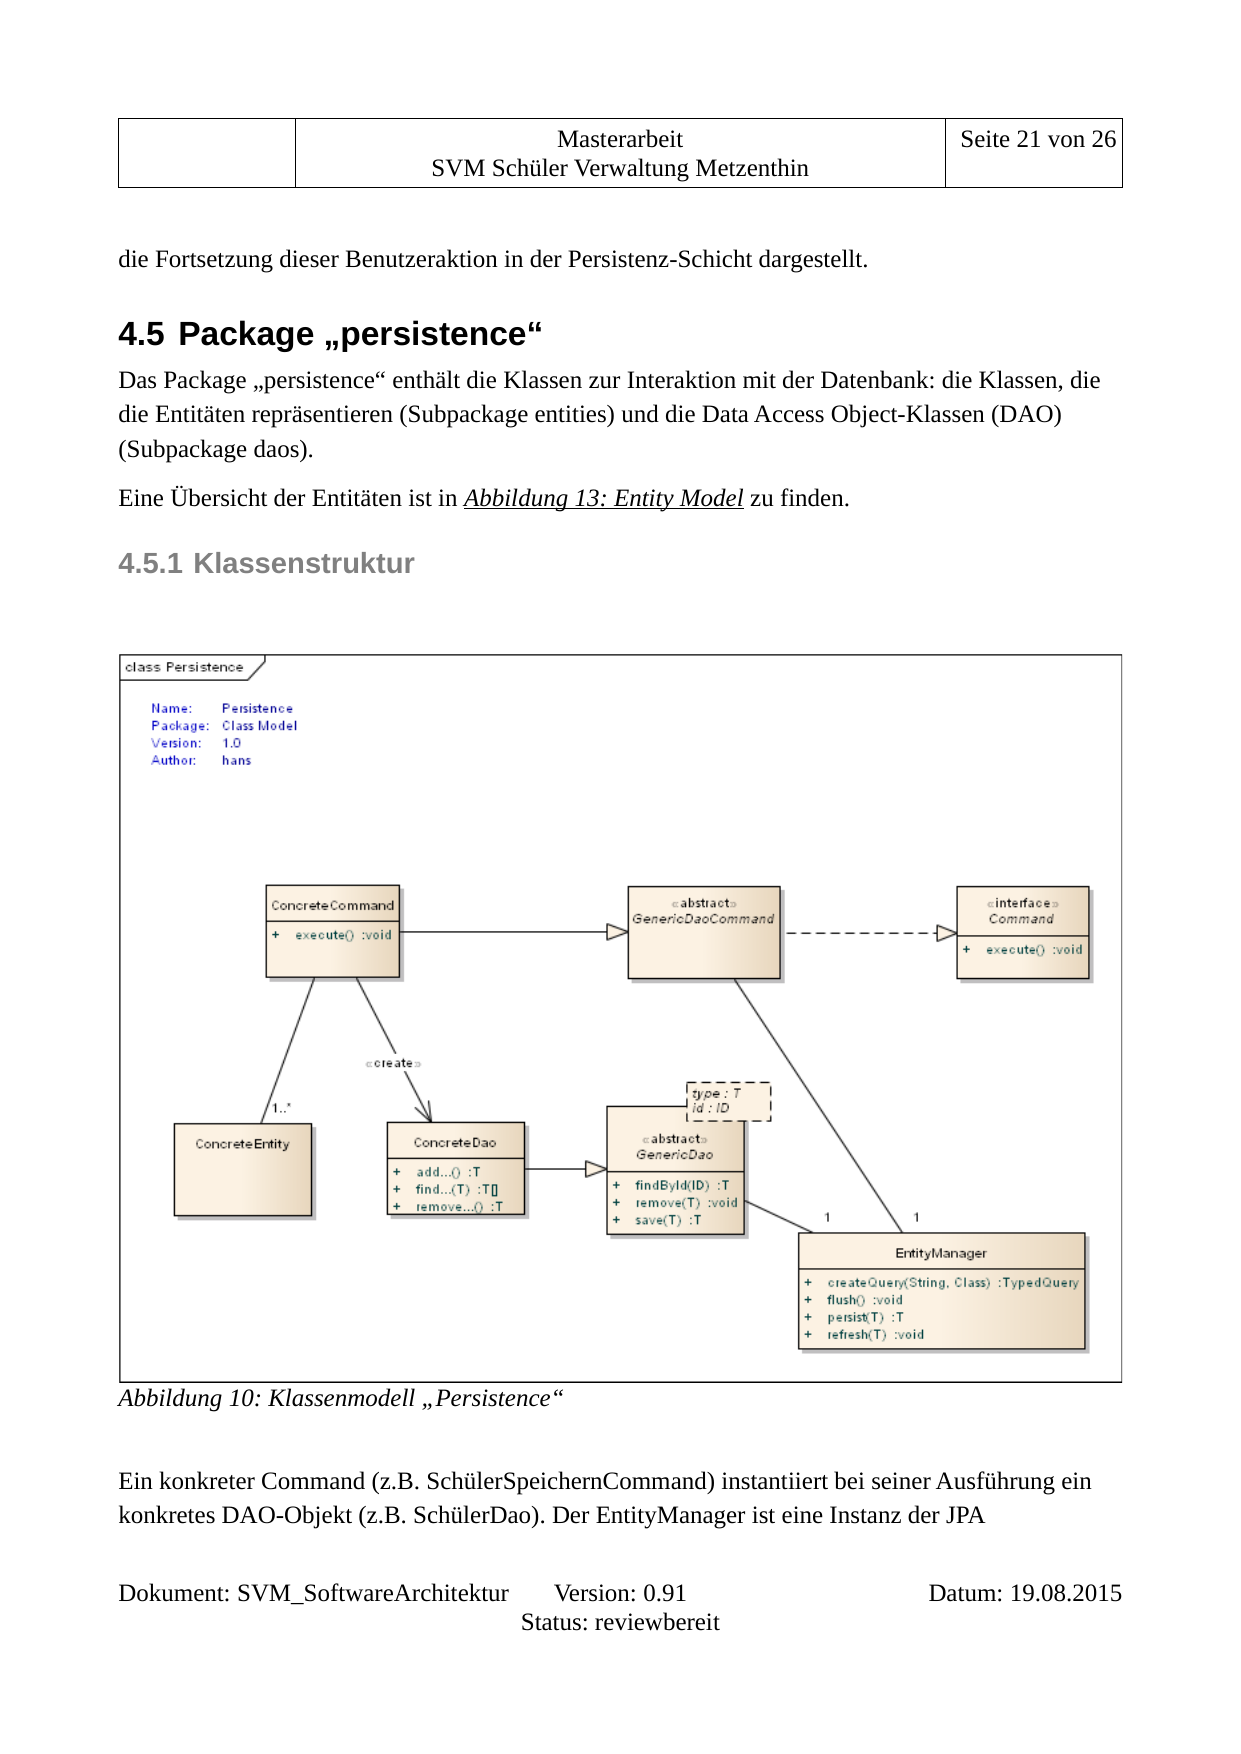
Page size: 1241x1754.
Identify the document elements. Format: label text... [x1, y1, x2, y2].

text Das Package „persistence“ enthält die Klassen zur Interaktion mit der Datenbank: die Klassen, die die Entitäten repräsentieren (Subpackage entities) und die Data Access Object-Klassen (DAO) (Subpackage daos). [118, 365, 1122, 462]
text Ein konkreter Command (z.B. SchülerSpeichernCommand) instantiiert bei seiner Ausführung ein konkretes DAO-Objekt (z.B. SchülerDao). Der EntityManager ist eine Instanz der JPA [118, 1466, 1122, 1529]
text die Fortsetzung dieser Benutzeraktion in der Persistenz-Schicht dargestellt. [118, 244, 1122, 272]
text Abbildung 10: Klassenmodell „Persistence“ [118, 1383, 1122, 1411]
subtitle Klassenstruktur [118, 546, 1122, 580]
text Eine Übersicht der Entitäten ist in Abbildung 13: Entity Model zu finden. [118, 483, 1122, 511]
subtitle Package „persistence“ [118, 313, 1122, 352]
picture [118, 653, 1123, 1383]
